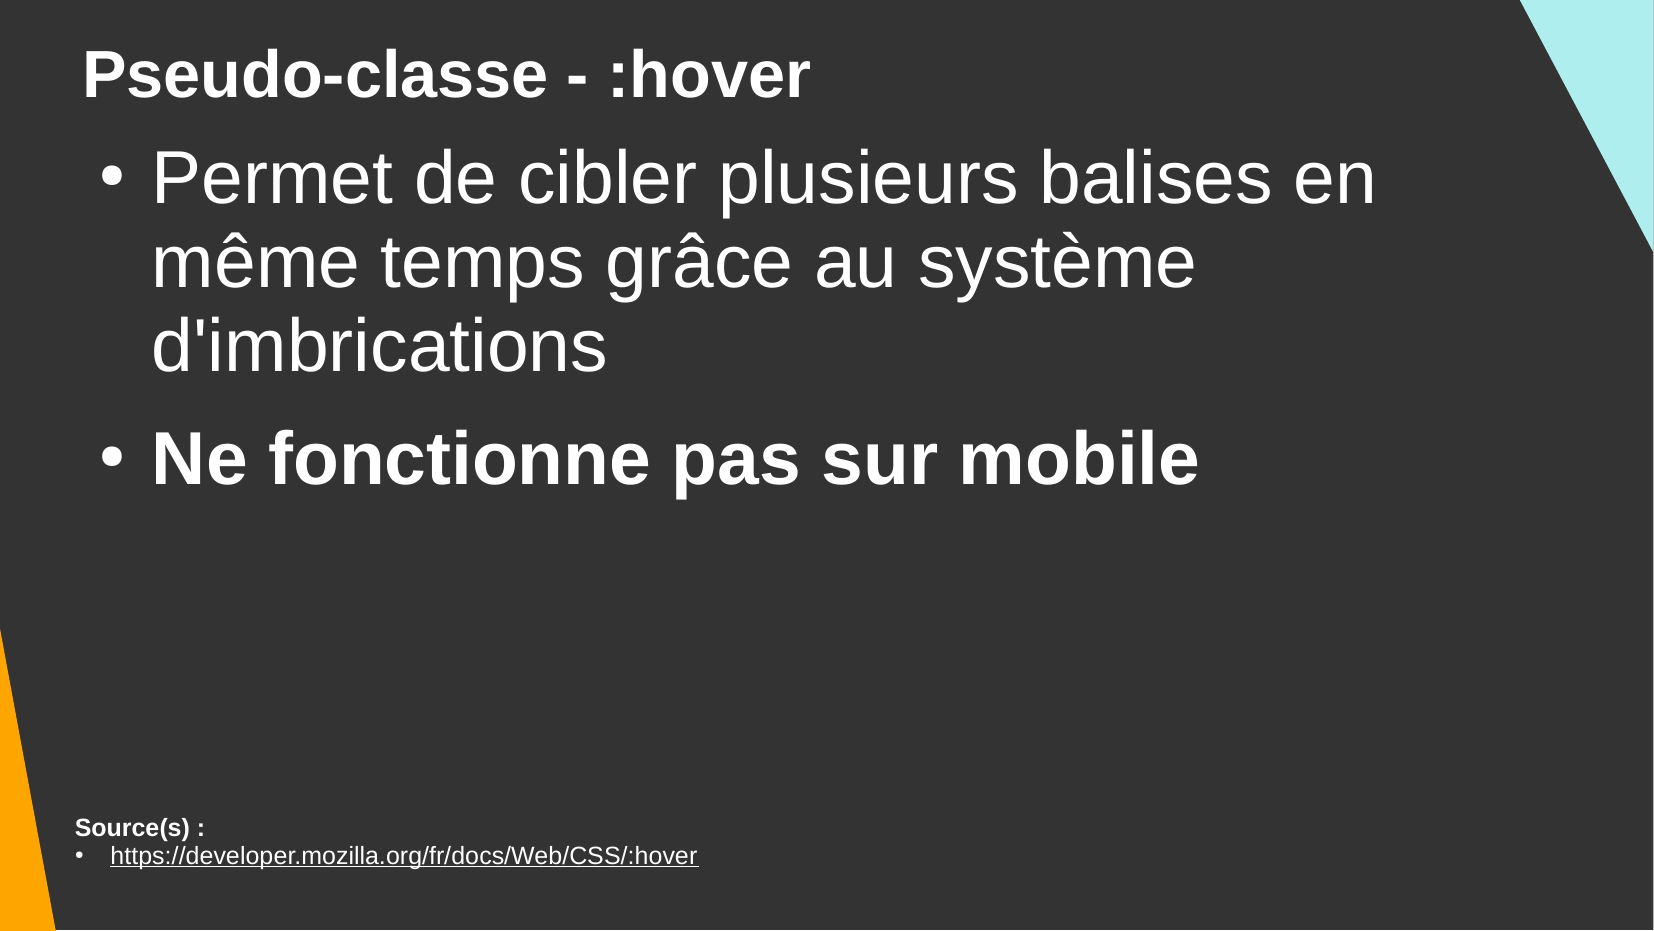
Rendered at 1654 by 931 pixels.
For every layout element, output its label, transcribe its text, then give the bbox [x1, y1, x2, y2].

text_box [0, 628, 56, 931]
text_box [1519, 0, 1654, 254]
list Permet de cibler plusieurs balises en même temps grâce au système d'imbrications Ne fonctionne pas sur mobile [80, 135, 1605, 691]
title Pseudo-classe - :hover [82, 37, 1571, 114]
text_box Source(s) : https://developer.mozilla.org/fr/docs/Web/CSS/:hover [60, 806, 1546, 931]
